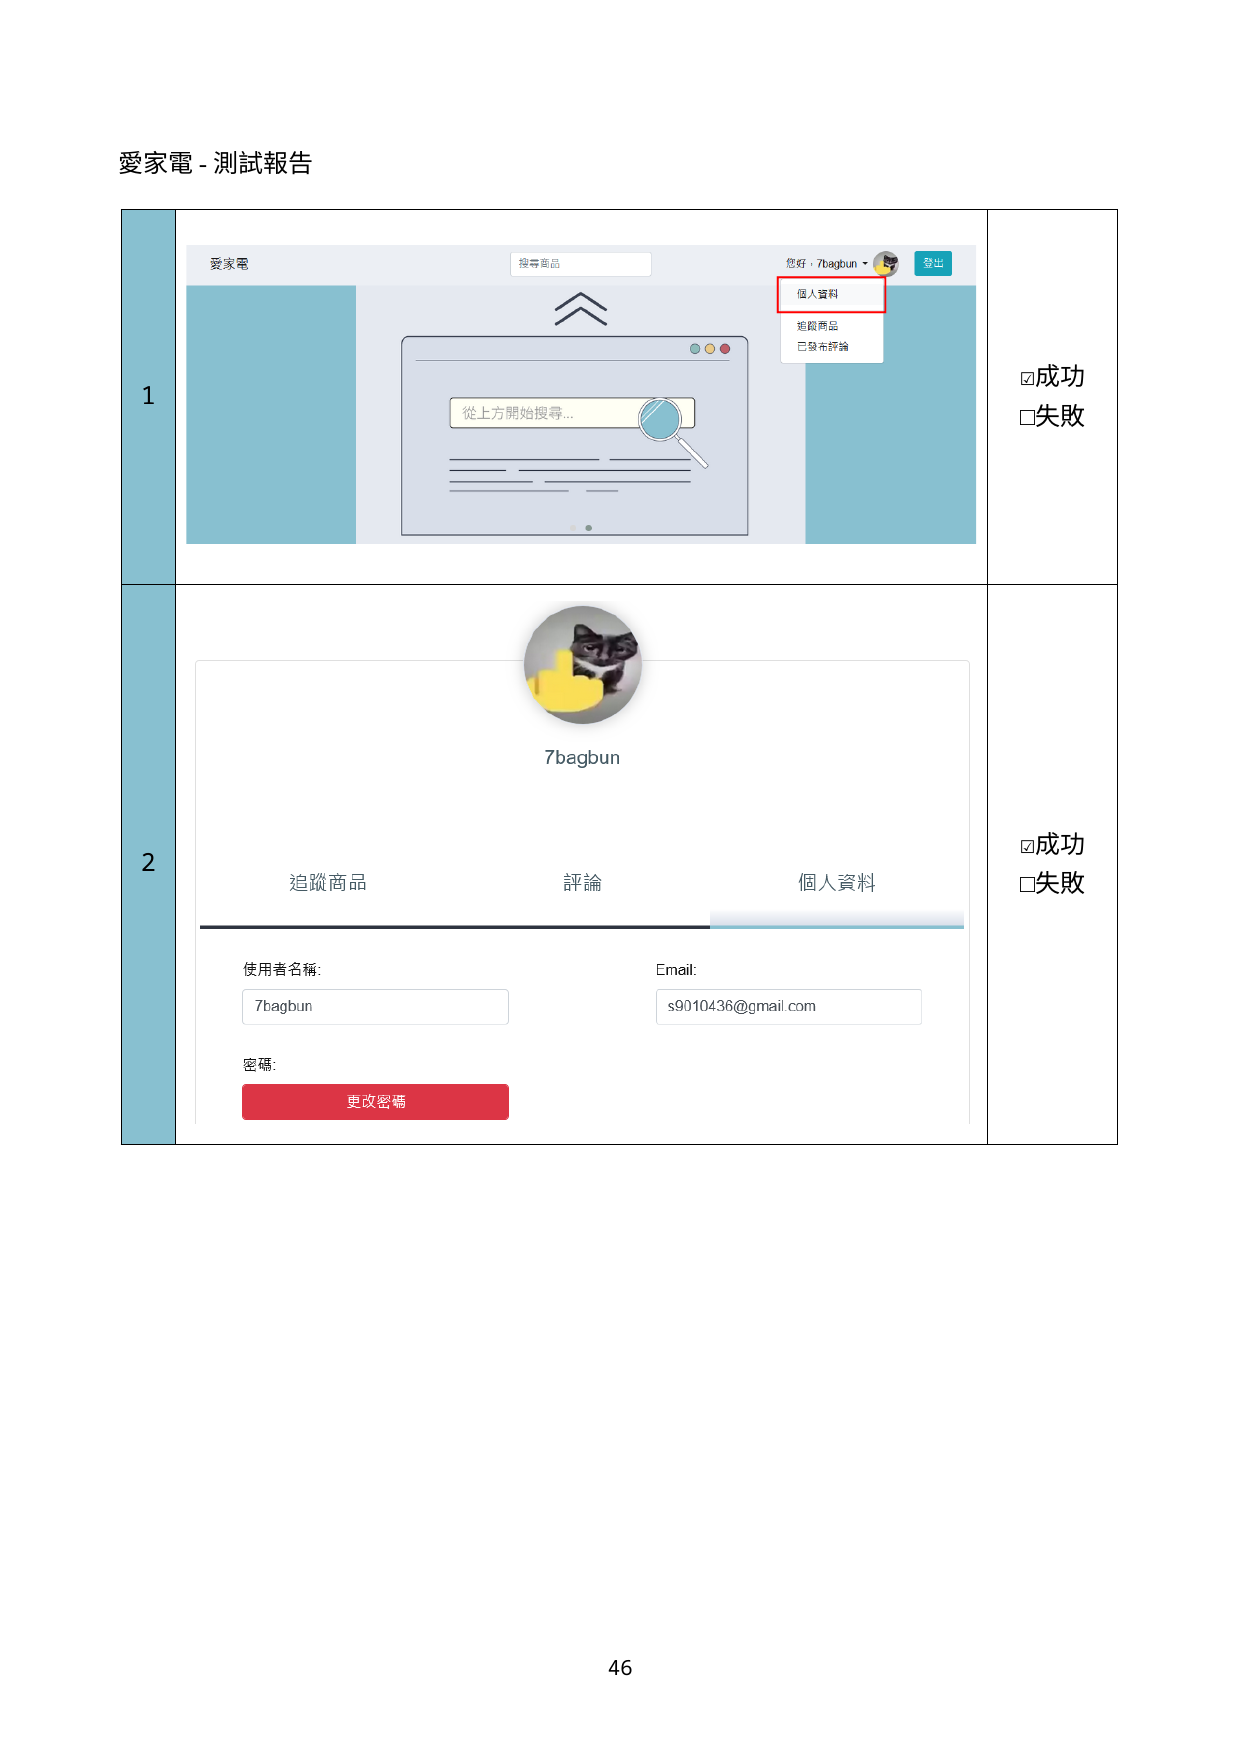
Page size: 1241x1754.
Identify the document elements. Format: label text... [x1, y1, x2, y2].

table_cell 1 [122, 210, 175, 584]
table_cell [176, 210, 987, 584]
table_cell [176, 585, 987, 1144]
table_cell 2 [122, 585, 175, 1144]
table_cell ☑成功 □失敗 [988, 585, 1117, 1144]
table_cell ☑成功 □失敗 [988, 210, 1117, 584]
picture [186, 601, 977, 1124]
picture [186, 245, 977, 544]
